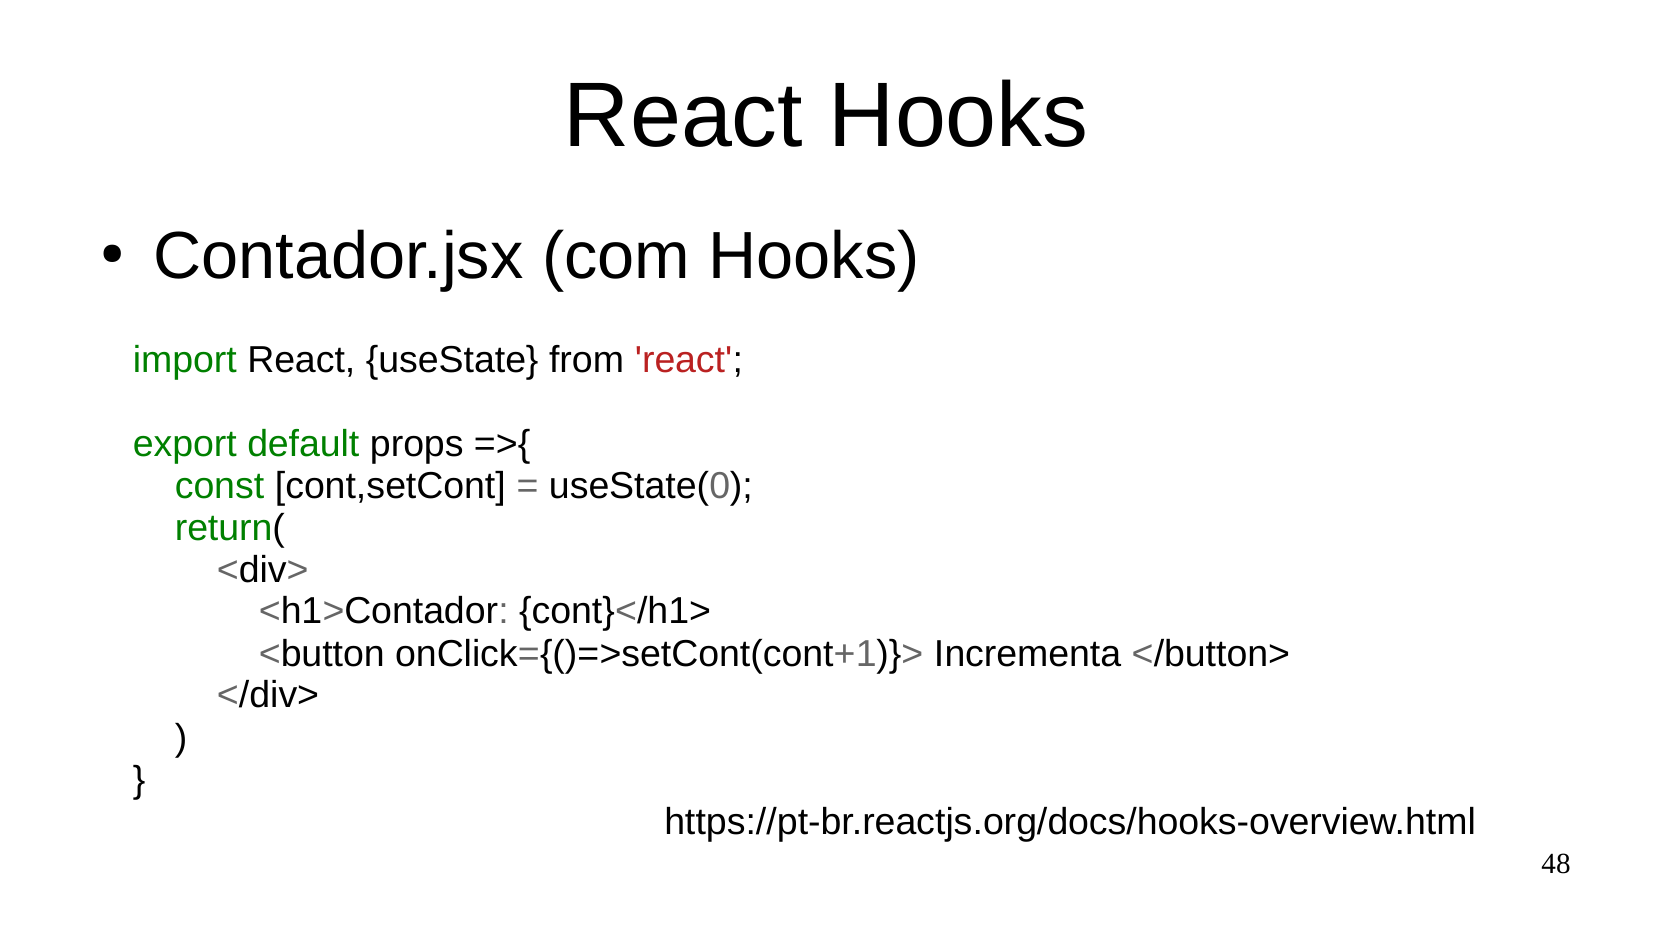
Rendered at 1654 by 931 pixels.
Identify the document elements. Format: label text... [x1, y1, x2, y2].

title React Hooks [82, 37, 1571, 193]
list Contador.jsx (com Hooks) [82, 217, 1571, 758]
text_box import React, {useState} from 'react'; export default props =>{ const [cont,setCont] = useState(0); return( <div> <h1>Contador: {cont}</h1> <button onClick={()=>setCont(cont+1)}> Incrementa </button> </div> ) } [118, 330, 1441, 808]
text_box https://pt-br.reactjs.org/docs/hooks-overview.html [649, 793, 1492, 851]
